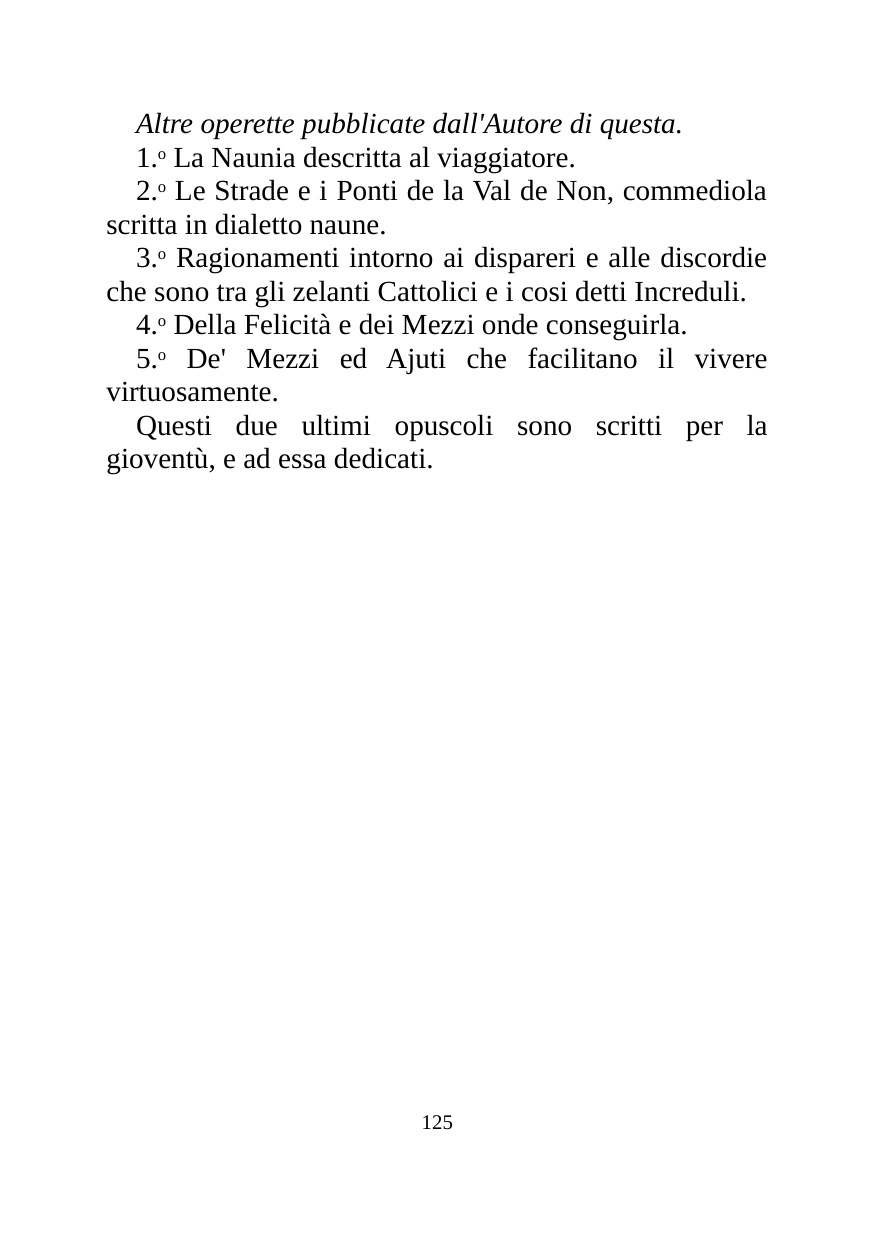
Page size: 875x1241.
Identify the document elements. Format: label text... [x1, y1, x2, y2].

text 5.o De' Mezzi ed Ajuti che facilitano il vivere virtuosamente. [106, 341, 768, 408]
text Questi due ultimi opuscoli sono scritti per la gioventù, e ad essa dedicati. [106, 408, 768, 475]
text 2.o Le Strade e i Ponti de la Val de Non, commediola scritta in dialetto naune. [106, 173, 768, 240]
text Altre operette pubblicate dall'Autore di questa. [106, 106, 768, 140]
text 4.o Della Felicità e dei Mezzi onde conseguirla. [106, 307, 768, 341]
text 1.o La Naunia descritta al viaggiatore. [106, 140, 768, 173]
text 3.o Ragionamenti intorno ai dispareri e alle discordie che sono tra gli zelanti Cattolici e i cosi detti Increduli. [106, 240, 768, 307]
